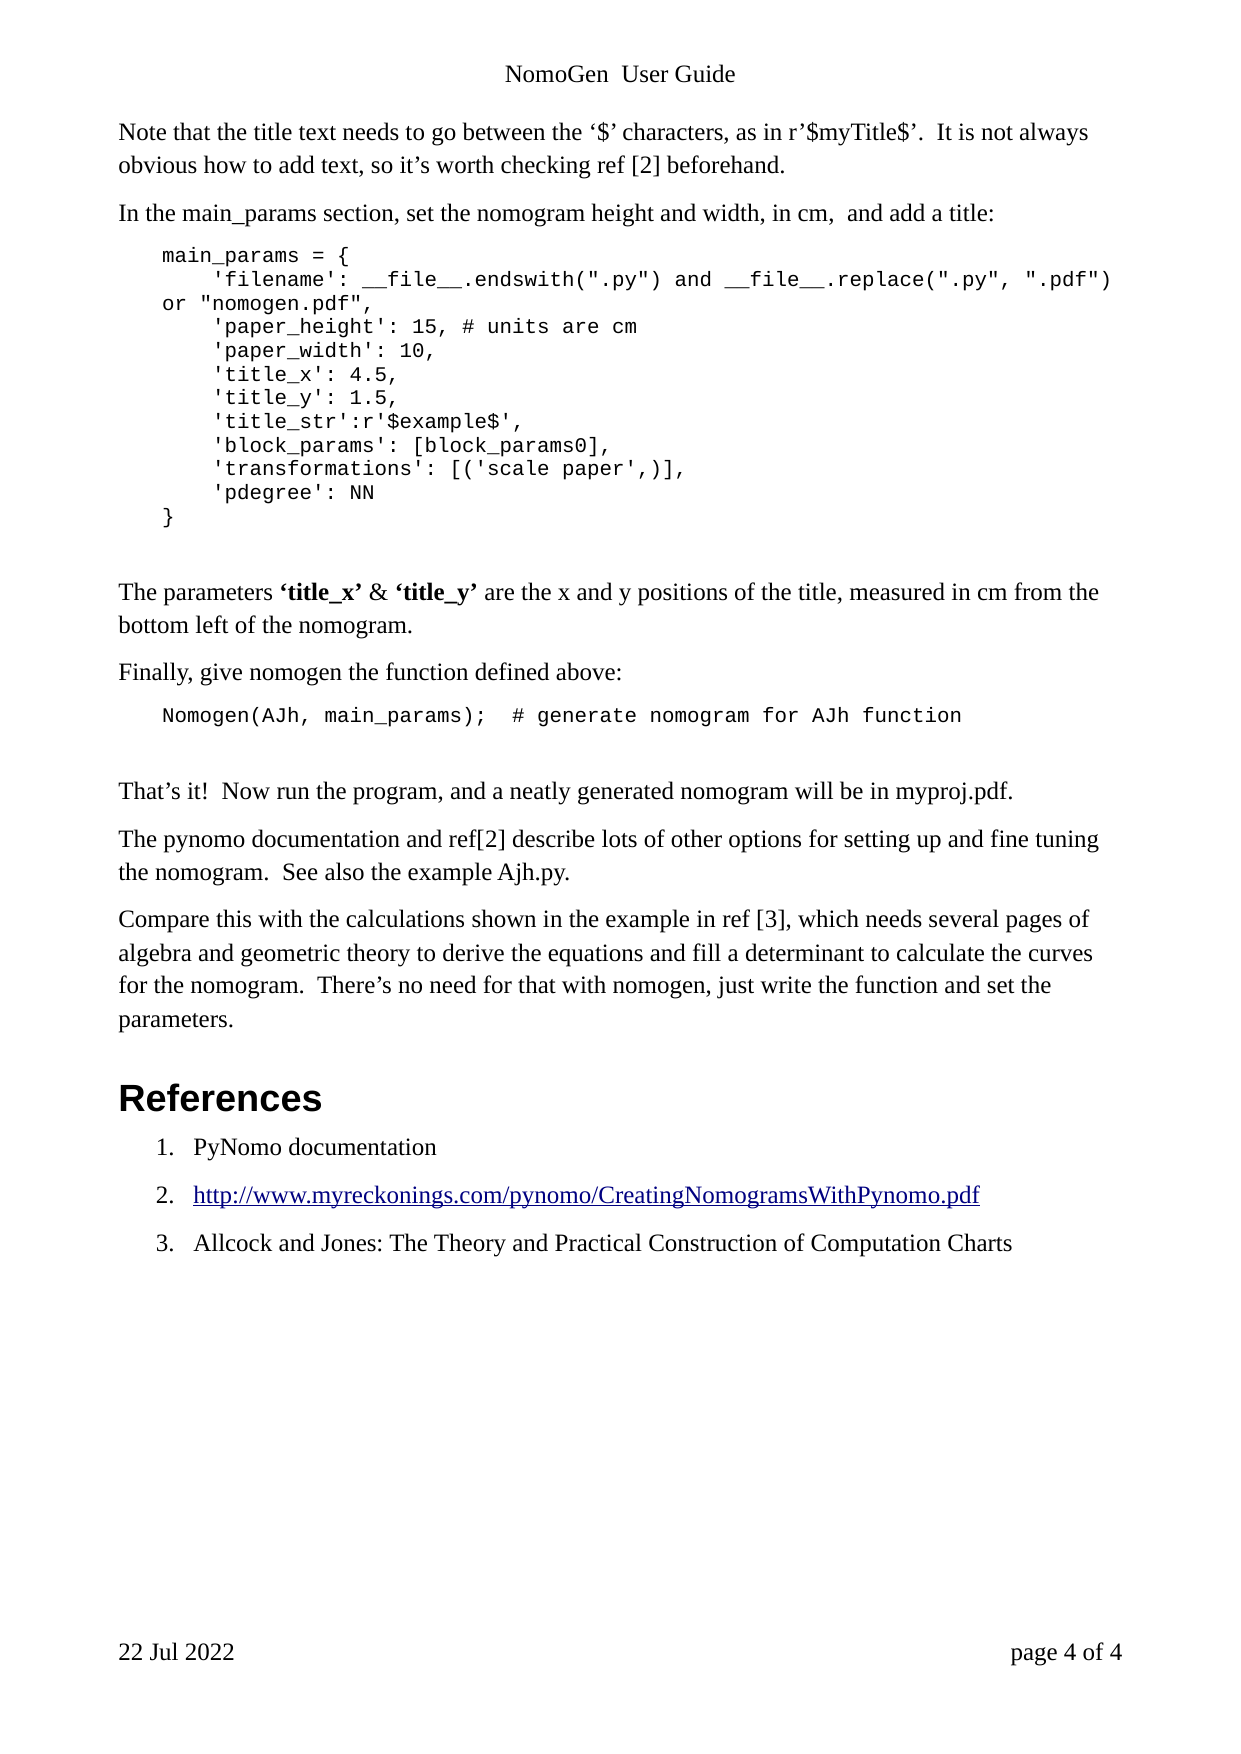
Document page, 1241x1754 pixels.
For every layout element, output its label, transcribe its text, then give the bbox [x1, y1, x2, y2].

text 'pdegree': NN [162, 482, 1122, 506]
text 'block_params': [block_params0], [162, 435, 1122, 458]
text 'title_str':r'$example$', [162, 411, 1122, 435]
list Allcock and Jones: The Theory and Practical Construction of Computation Charts [156, 1228, 1122, 1256]
text Note that the title text needs to go between the ‘$’ characters, as in r’$myTitle$’. It is not always obvious how to add text, so it’s worth checking ref [2.] beforehand. [118, 117, 1122, 179]
text Compare this with the calculations shown in the example in ref [3.], which needs several pages of algebra and geometric theory to derive the equations and fill a determinant to calculate the curves for the nomogram. There’s no need for that with nomogen, just write the function and set the parameters. [118, 904, 1122, 1032]
text Nomogen(AJh, main_params); # generate nomogram for AJh function [162, 705, 1122, 729]
list http://www.myreckonings.com/pynomo/CreatingNomogramsWithPynomo.pdf [156, 1180, 1122, 1209]
text In the main_params section, set the nomogram height and width, in cm, and add a title: [118, 198, 1122, 227]
text 'title_y': 1.5, [162, 387, 1122, 411]
text 'transformations': [('scale paper',)], [162, 458, 1122, 482]
text Finally, give nomogen the function defined above: [118, 657, 1122, 686]
text The pynomo documentation and ref[2.] describe lots of other options for setting up and fine tuning the nomogram. See also the example Ajh.py. [118, 824, 1122, 886]
list PyNomo documentation [156, 1132, 1122, 1161]
text 'paper_height': 15, # units are cm [162, 316, 1122, 340]
text 'title_x': 4.5, [162, 364, 1122, 387]
text That’s it! Now run the program, and a neatly generated nomogram will be in myproj.pdf. [118, 776, 1122, 805]
text main_params = { [162, 246, 1122, 269]
text } [162, 506, 1122, 529]
subtitle References [118, 1076, 1122, 1120]
text 'paper_width': 10, [162, 340, 1122, 364]
text The parameters ‘title_x’ & ‘title_y’ are the x and y positions of the title, measured in cm from the bottom left of the nomogram. [118, 577, 1122, 639]
text 'filename': __file__.endswith(".py") and __file__.replace(".py", ".pdf") or "nomogen.pdf", [162, 269, 1122, 316]
